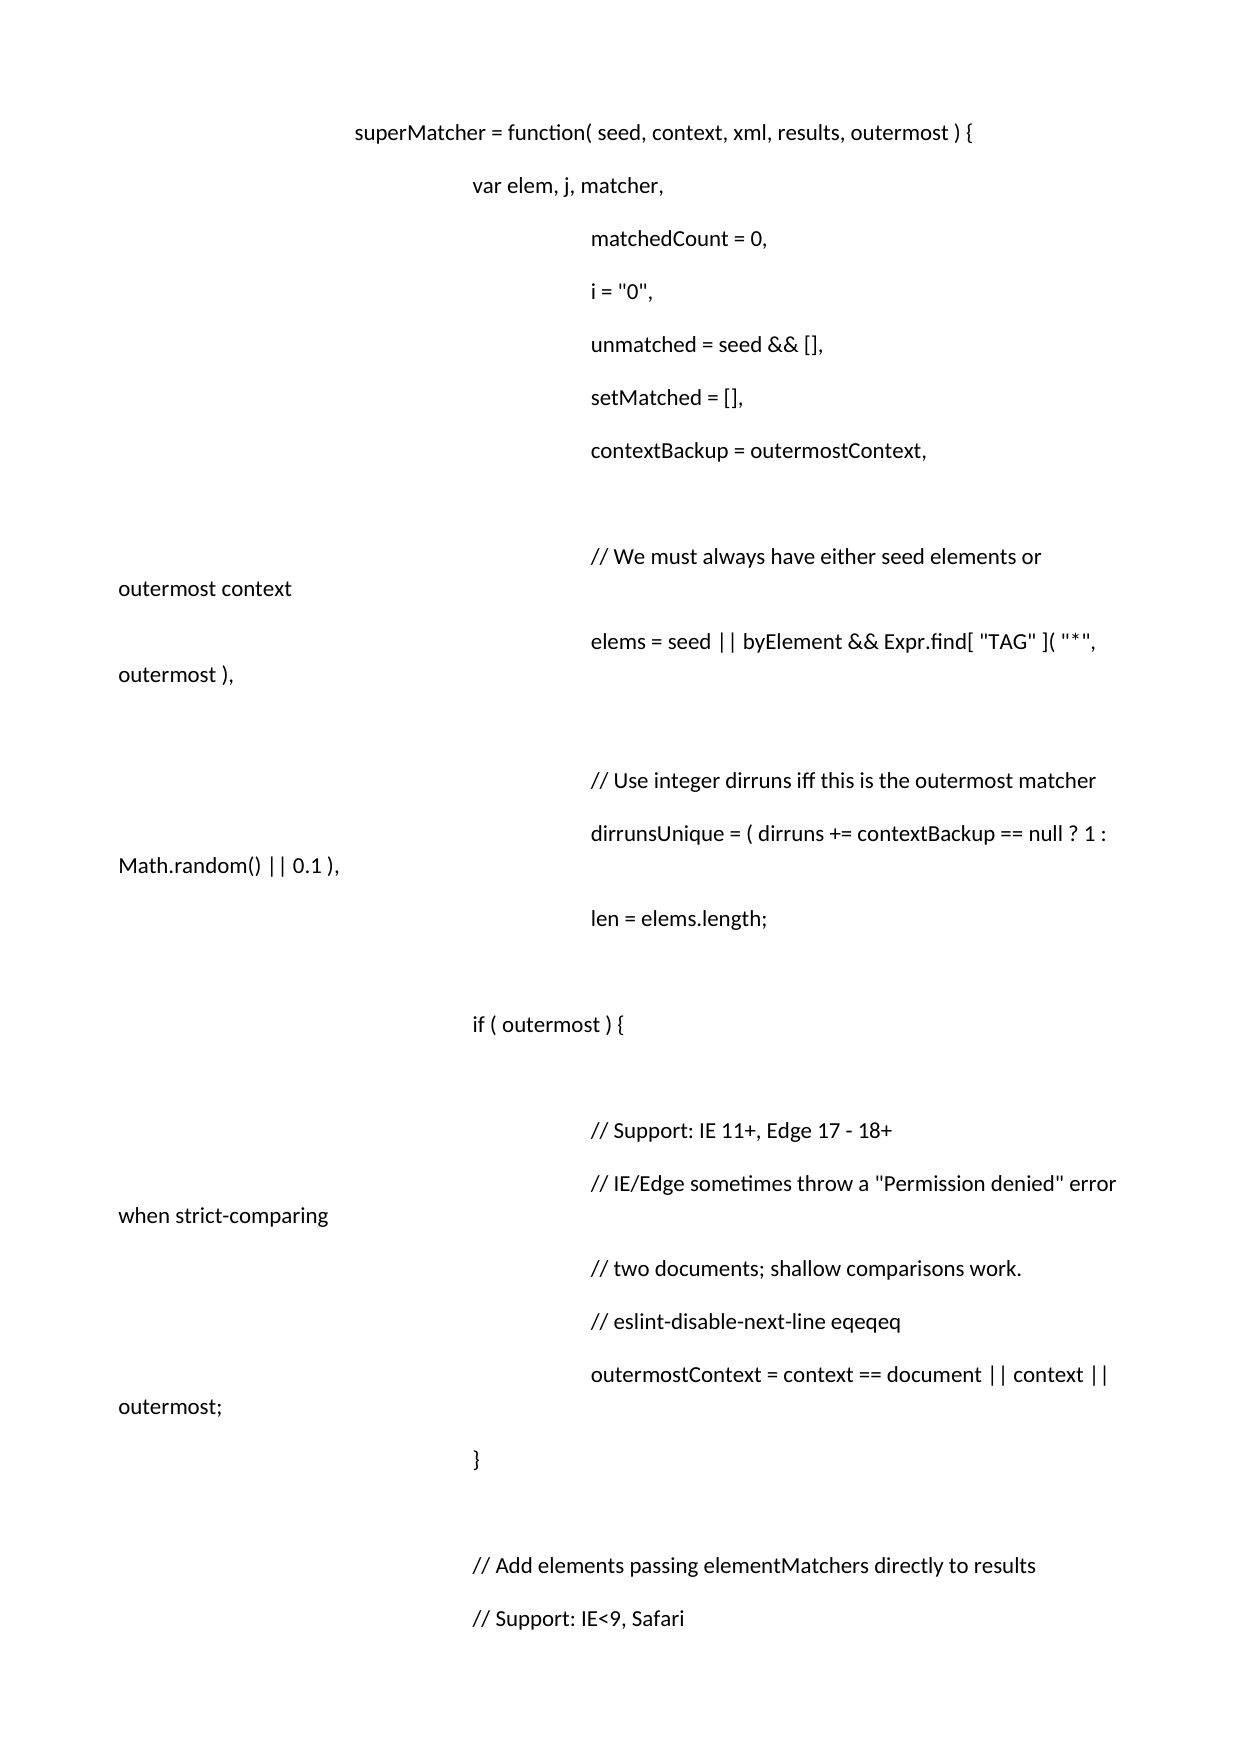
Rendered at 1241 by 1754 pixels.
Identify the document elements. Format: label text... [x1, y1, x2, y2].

text // We must always have either seed elements or outermost context [118, 542, 1122, 602]
text setMatched = [], [118, 383, 1122, 411]
text // Support: IE<9, Safari [118, 1604, 1122, 1633]
text // Support: IE 11+, Edge 17 - 18+ [118, 1116, 1122, 1144]
text len = elems.length; [118, 904, 1122, 932]
text outermostContext = context == document || context || outermost; [118, 1360, 1122, 1421]
text unmatched = seed && [], [118, 330, 1122, 358]
text superMatcher = function( seed, context, xml, results, outermost ) { [118, 118, 1122, 146]
text // eslint-disable-next-line eqeqeq [118, 1307, 1122, 1335]
text // Use integer dirruns iff this is the outermost matcher [118, 766, 1122, 794]
text // two documents; shallow comparisons work. [118, 1254, 1122, 1282]
text } [118, 1446, 1122, 1473]
text contextBackup = outermostContext, [118, 436, 1122, 464]
text i = "0", [118, 277, 1122, 305]
text // IE/Edge sometimes throw a "Permission denied" error when strict-comparing [118, 1169, 1122, 1229]
text matchedCount = 0, [118, 224, 1122, 252]
text var elem, j, matcher, [118, 171, 1122, 199]
text elems = seed || byElement && Expr.find[ "TAG" ]( "*", outermost ), [118, 627, 1122, 688]
text if ( outermost ) { [118, 1010, 1122, 1038]
text dirrunsUnique = ( dirruns += contextBackup == null ? 1 : Math.random() || 0.1 ), [118, 819, 1122, 879]
text // Add elements passing elementMatchers directly to results [118, 1552, 1122, 1579]
